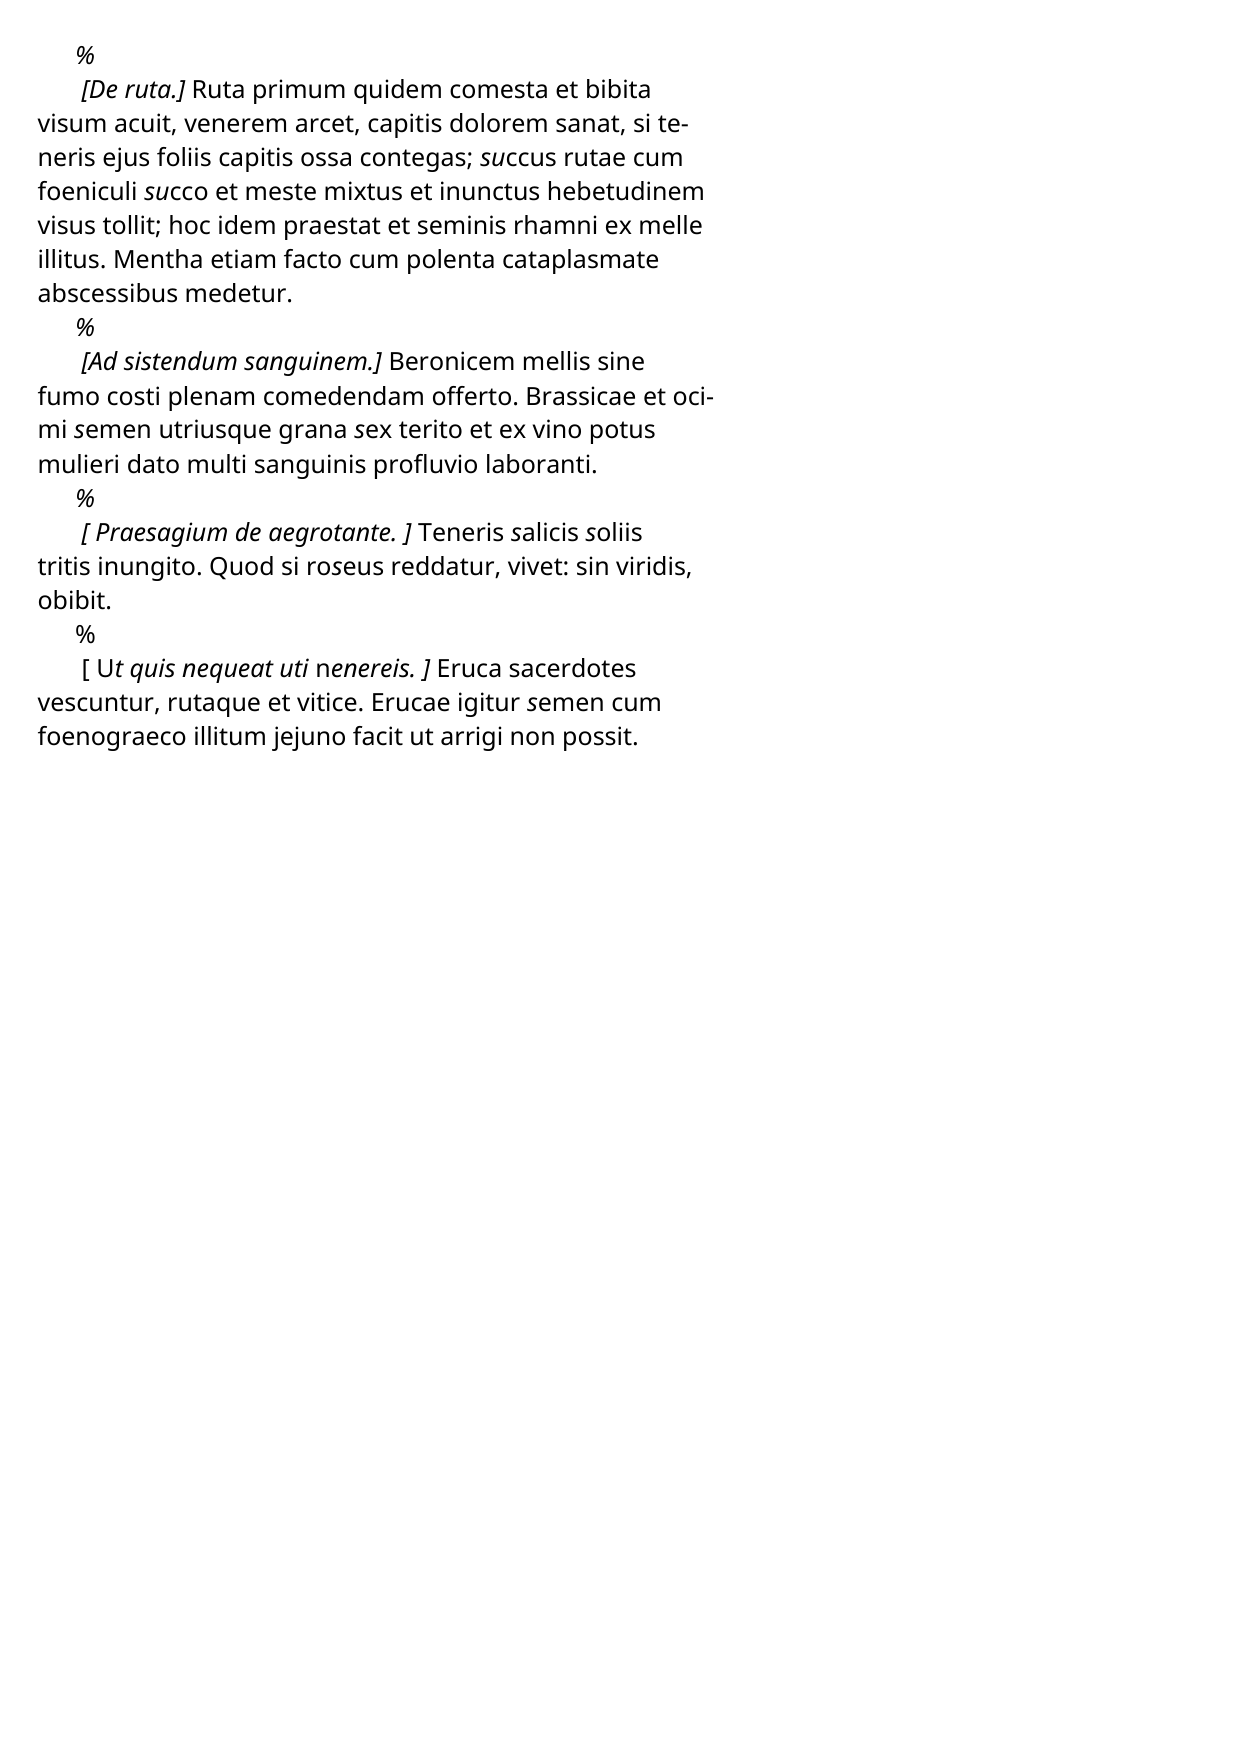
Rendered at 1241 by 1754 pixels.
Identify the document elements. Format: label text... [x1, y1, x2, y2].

text [ Ut quis nequeat uti nenereis. ] Eruca sacerdotes vescuntur, rutaque et vitice. Erucae igitur semen cum foenograeco illitum jejuno facit ut arrigi non possit. [37, 651, 1203, 753]
text % [37, 37, 1203, 72]
text % [37, 617, 1203, 651]
text % [37, 480, 1203, 514]
text % [37, 310, 1203, 344]
text [De ruta.] Ruta primum quidem comesta et bibita visum acuit, venerem arcet, capitis dolorem sanat, si te- neris ejus foliis capitis ossa contegas; succus rutae cum foeniculi succo et meste mixtus et inunctus hebetudinem visus tollit; hoc idem praestat et seminis rhamni ex melle illitus. Mentha etiam facto cum polenta cataplasmate abscessibus medetur. [37, 72, 1203, 310]
text [ Praesagium de aegrotante. ] Teneris salicis soliis tritis inungito. Quod si roseus reddatur, vivet: sin viridis, obibit. [37, 514, 1203, 617]
text [Ad sistendum sanguinem.] Beronicem mellis sine fumo costi plenam comedendam offerto. Brassicae et oci- mi semen utriusque grana sex terito et ex vino potus mulieri dato multi sanguinis profluvio laboranti. [37, 344, 1203, 480]
